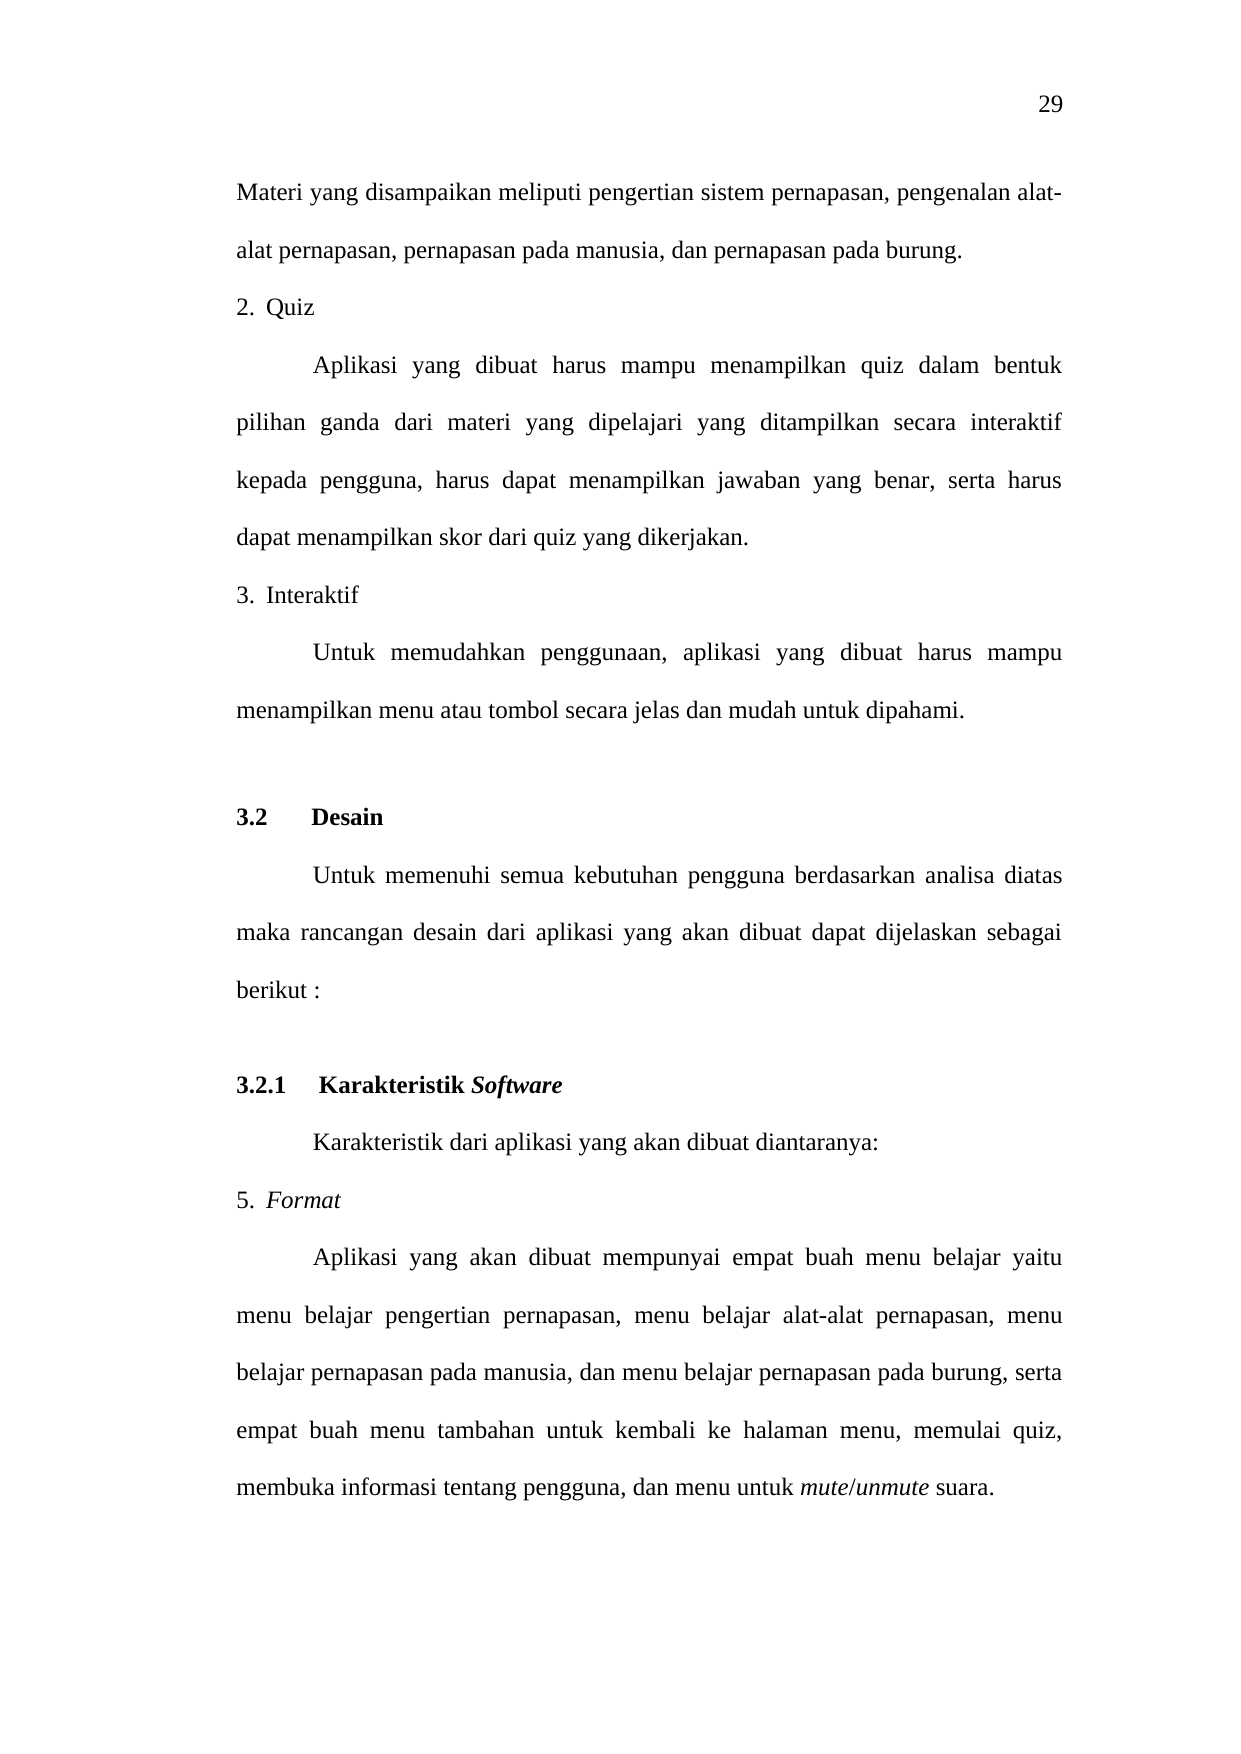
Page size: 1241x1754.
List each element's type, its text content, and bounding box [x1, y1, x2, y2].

text Untuk memudahkan penggunaan, aplikasi yang dibuat harus mampu menampilkan menu atau tombol secara jelas dan mudah untuk dipahami. [236, 637, 1063, 723]
list Format [236, 1185, 1063, 1213]
text Aplikasi yang dibuat harus mampu menampilkan quiz dalam bentuk pilihan ganda dari materi yang dipelajari yang ditampilkan secara interaktif kepada pengguna, harus dapat menampilkan jawaban yang benar, serta harus dapat menampilkan skor dari quiz yang dikerjakan. [236, 350, 1063, 551]
text Materi yang disampaikan meliputi pengertian sistem pernapasan, pengenalan alat-alat pernapasan, pernapasan pada manusia, dan pernapasan pada burung. [236, 177, 1063, 263]
subtitle Desain [236, 802, 1063, 831]
text Karakteristik dari aplikasi yang akan dibuat diantaranya: [236, 1127, 1063, 1156]
list Quiz [236, 292, 1063, 321]
list Interaktif [236, 580, 1063, 608]
text Untuk memenuhi semua kebutuhan pengguna berdasarkan analisa diatas maka rancangan desain dari aplikasi yang akan dibuat dapat dijelaskan sebagai berikut : [236, 860, 1063, 1003]
text Aplikasi yang akan dibuat mempunyai empat buah menu belajar yaitu menu belajar pengertian pernapasan, menu belajar alat-alat pernapasan, menu belajar pernapasan pada manusia, dan menu belajar pernapasan pada burung, serta empat buah menu tambahan untuk kembali ke halaman menu, memulai quiz, membuka informasi tentang pengguna, dan menu untuk mute/unmute suara. [236, 1242, 1063, 1501]
subtitle Karakteristik Software [236, 1070, 1063, 1098]
